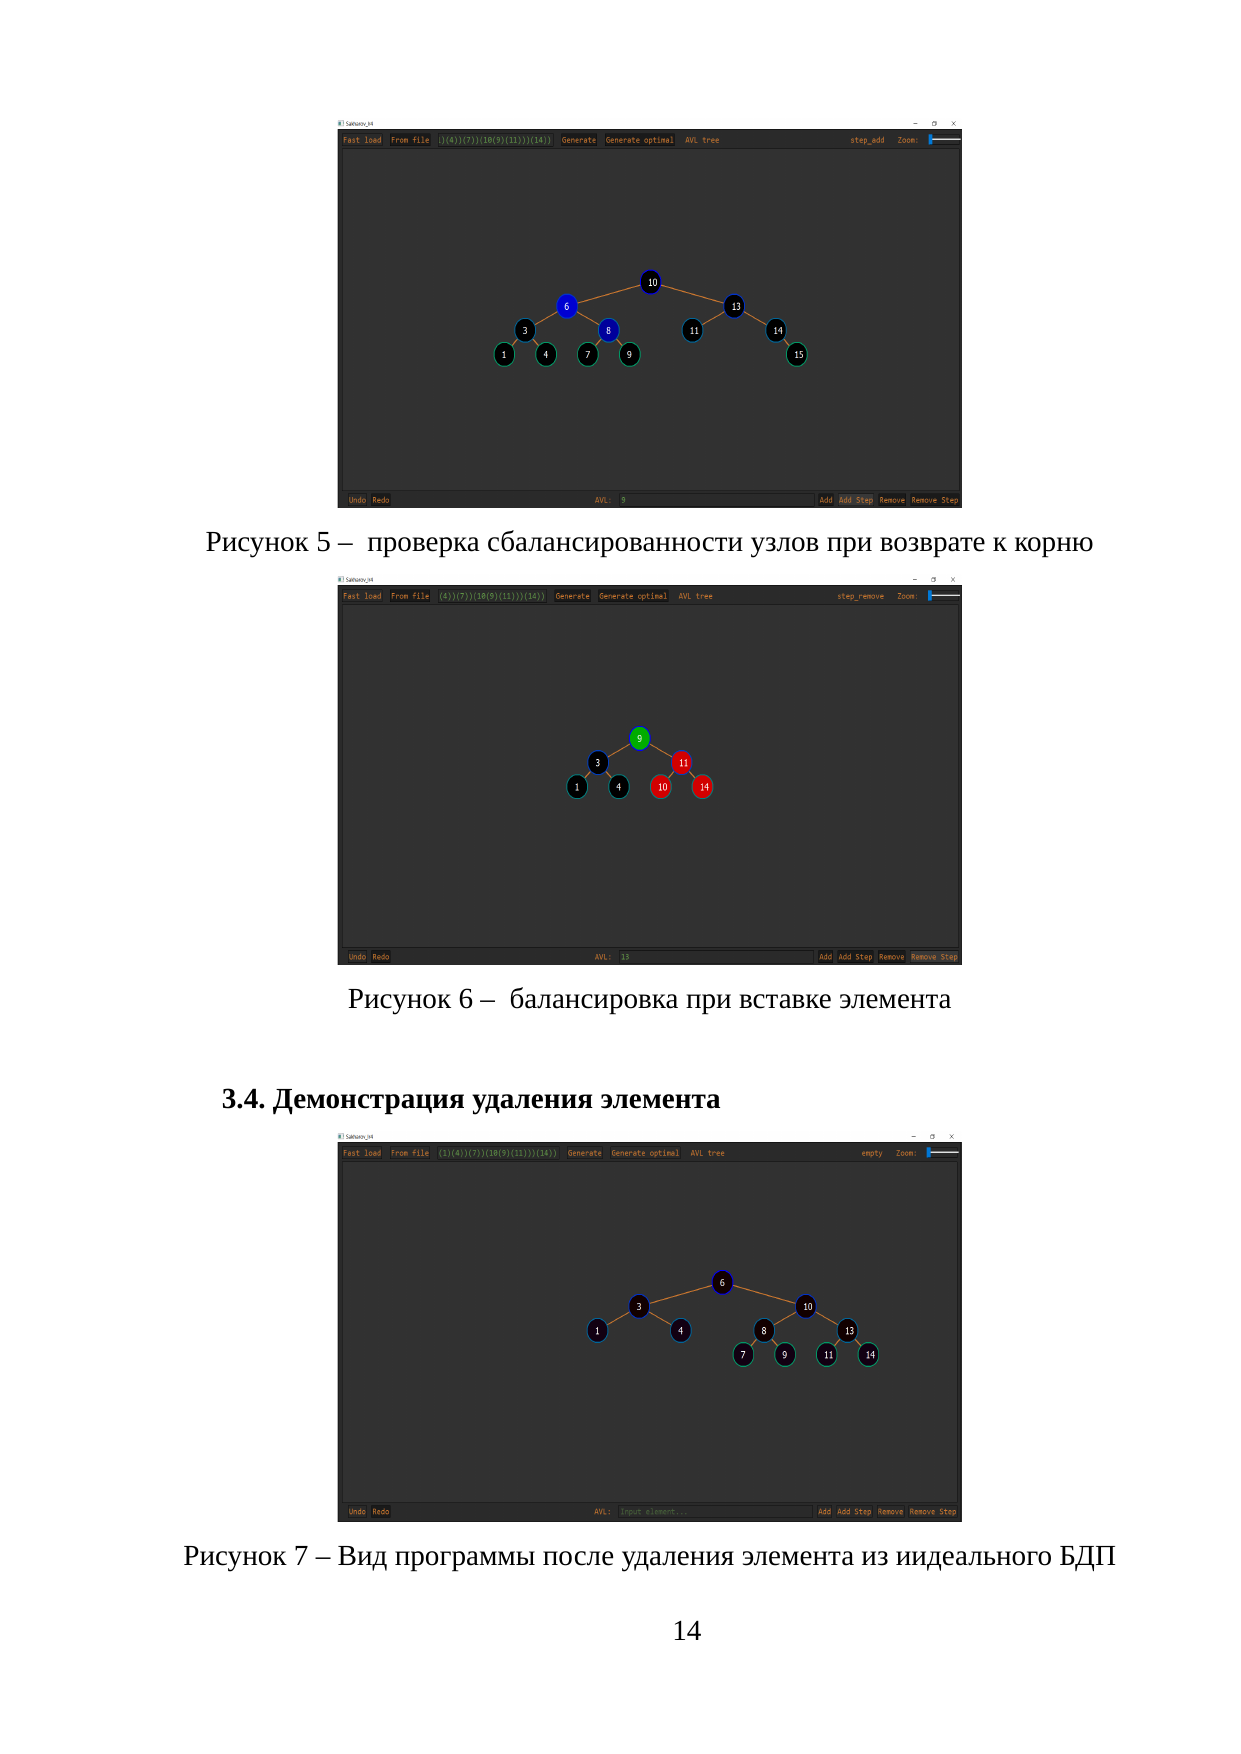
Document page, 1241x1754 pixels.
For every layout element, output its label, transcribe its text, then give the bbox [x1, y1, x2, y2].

subtitle 3.4. Демонстрация удаления элемента [148, 1082, 1152, 1115]
text Рисунок 7 – Вид программы после удаления элемента из иидеального БДП [148, 1538, 1152, 1572]
text Рисунок 5 – проверка сбалансированности узлов при возврате к корню [148, 524, 1152, 558]
picture [337, 1131, 962, 1522]
text Рисунок 6 – балансировка при вставке элемента [148, 981, 1152, 1014]
